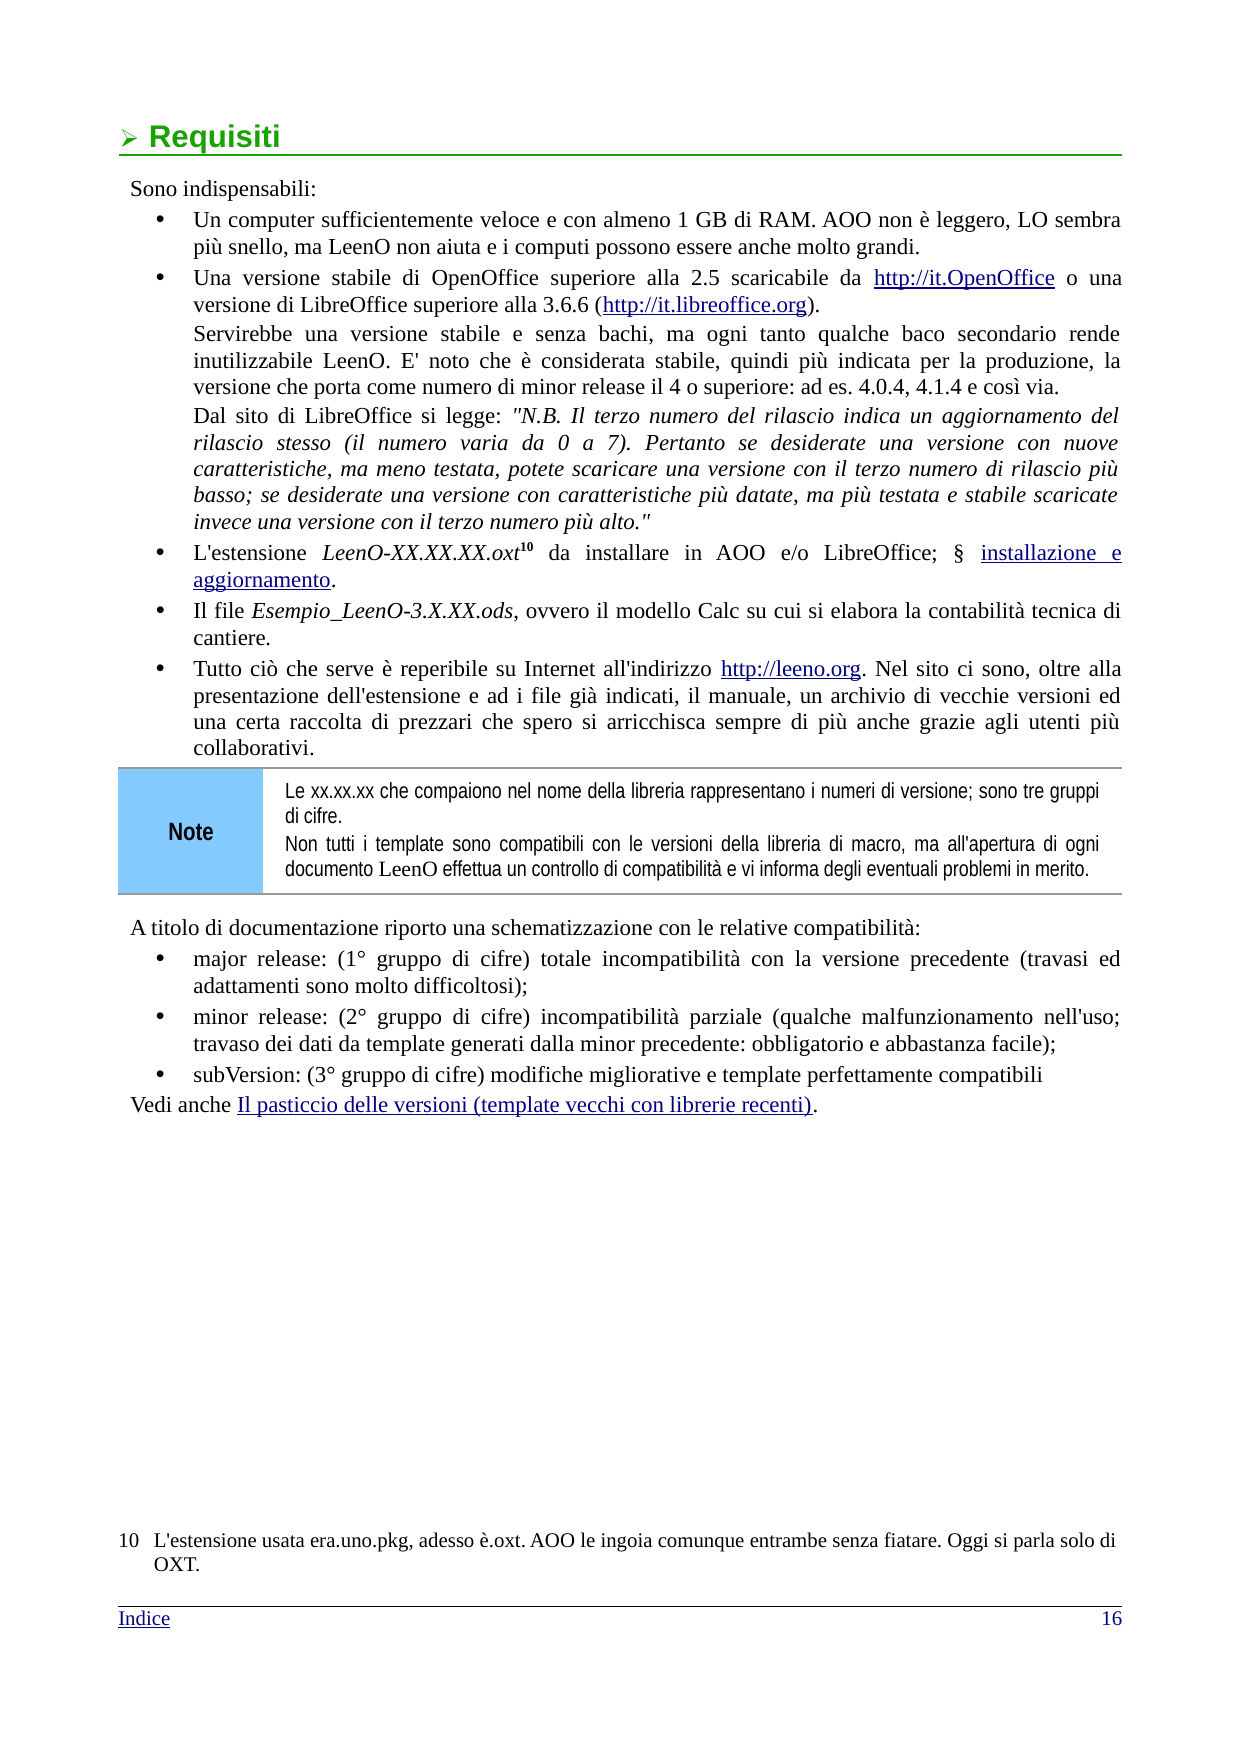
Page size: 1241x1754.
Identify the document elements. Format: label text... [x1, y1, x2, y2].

list major release: (1° gruppo di cifre) totale incompatibilità con la versione precedente (travasi ed adattamenti sono molto difficoltosi); [156, 943, 1122, 998]
text Sono indispensabili: [118, 175, 1122, 201]
list Una versione stabile di OpenOffice superiore alla 2.5 scaricabile da http://it.OpenOffice o una versione di LibreOffice superiore alla 3.6.6 (http://it.libreoffice.org). [156, 262, 1122, 317]
list minor release: (2° gruppo di cifre) incompatibilità parziale (qualche malfunzionamento nell'uso; travaso dei dati da template generati dalla minor precedente: obbligatorio e abbastanza facile); [156, 1001, 1122, 1056]
table_header Note [118, 769, 263, 893]
list subVersion: (3° gruppo di cifre) modifiche migliorative e template perfettamente compatibili [156, 1059, 1122, 1088]
list Dal sito di LibreOffice si legge: "N.B. Il terzo numero del rilascio indica un aggiornamento del rilascio stesso (il numero varia da 0 a 7). Pertanto se desiderate una versione con nuove caratteristiche, ma meno testata, potete scaricare una versione con il terzo numero di rilascio più basso; se desiderate una versione con caratteristiche più datate, ma più testata e stabile scaricate invece una versione con il terzo numero più alto." [156, 402, 1122, 534]
list L'estensione usata era.uno.pkg, adesso è.oxt. AOO le ingoia comunque entrambe senza fiatare. Oggi si parla solo di OXT. [118, 1528, 1122, 1576]
list Servirebbe una versione stabile e senza bachi, ma ogni tanto qualche baco secondario rende inutilizzabile LeenO. E' noto che è considerata stabile, quindi più indicata per la produzione, la versione che porta come numero di minor release il 4 o superiore: ad es. 4.0.4, 4.1.4 e così via. [156, 320, 1122, 399]
table_header Le xx.xx.xx che compaiono nel nome della libreria rappresentano i numeri di versione; sono tre gruppi di cifre. Non tutti i template sono compatibili con le versioni della libreria di macro, ma all'apertura di ogni documento LeenO effettua un controllo di compatibilità e vi informa degli eventuali problemi in merito. [264, 769, 1122, 893]
list Tutto ciò che serve è reperibile su Internet all'indirizzo http://leeno.org. Nel sito ci sono, oltre alla presentazione dell'estensione e ad i file già indicati, il manuale, un archivio di vecchie versioni ed una certa raccolta di prezzari che spero si arricchisca sempre di più anche grazie agli utenti più collaborativi. [156, 653, 1122, 761]
text Vedi anche Il pasticcio delle versioni (template vecchi con librerie recenti). [118, 1091, 1122, 1117]
list L'estensione LeenO-XX.XX.XX.oxt da installare in AOO e/o LibreOffice; § installazione e aggiornamento. [156, 537, 1122, 592]
subtitle Requisiti [119, 118, 1122, 154]
list Un computer sufficientemente veloce e con almeno 1 GB di RAM. AOO non è leggero, LO sembra più snello, ma LeenO non aiuta e i computi possono essere anche molto grandi. [156, 204, 1122, 259]
list Il file Esempio_LeenO-3.X.XX.ods, ovvero il modello Calc su cui si elabora la contabilità tecnica di cantiere. [156, 595, 1122, 650]
text A titolo di documentazione riporto una schematizzazione con le relative compatibilità: [118, 914, 1122, 940]
